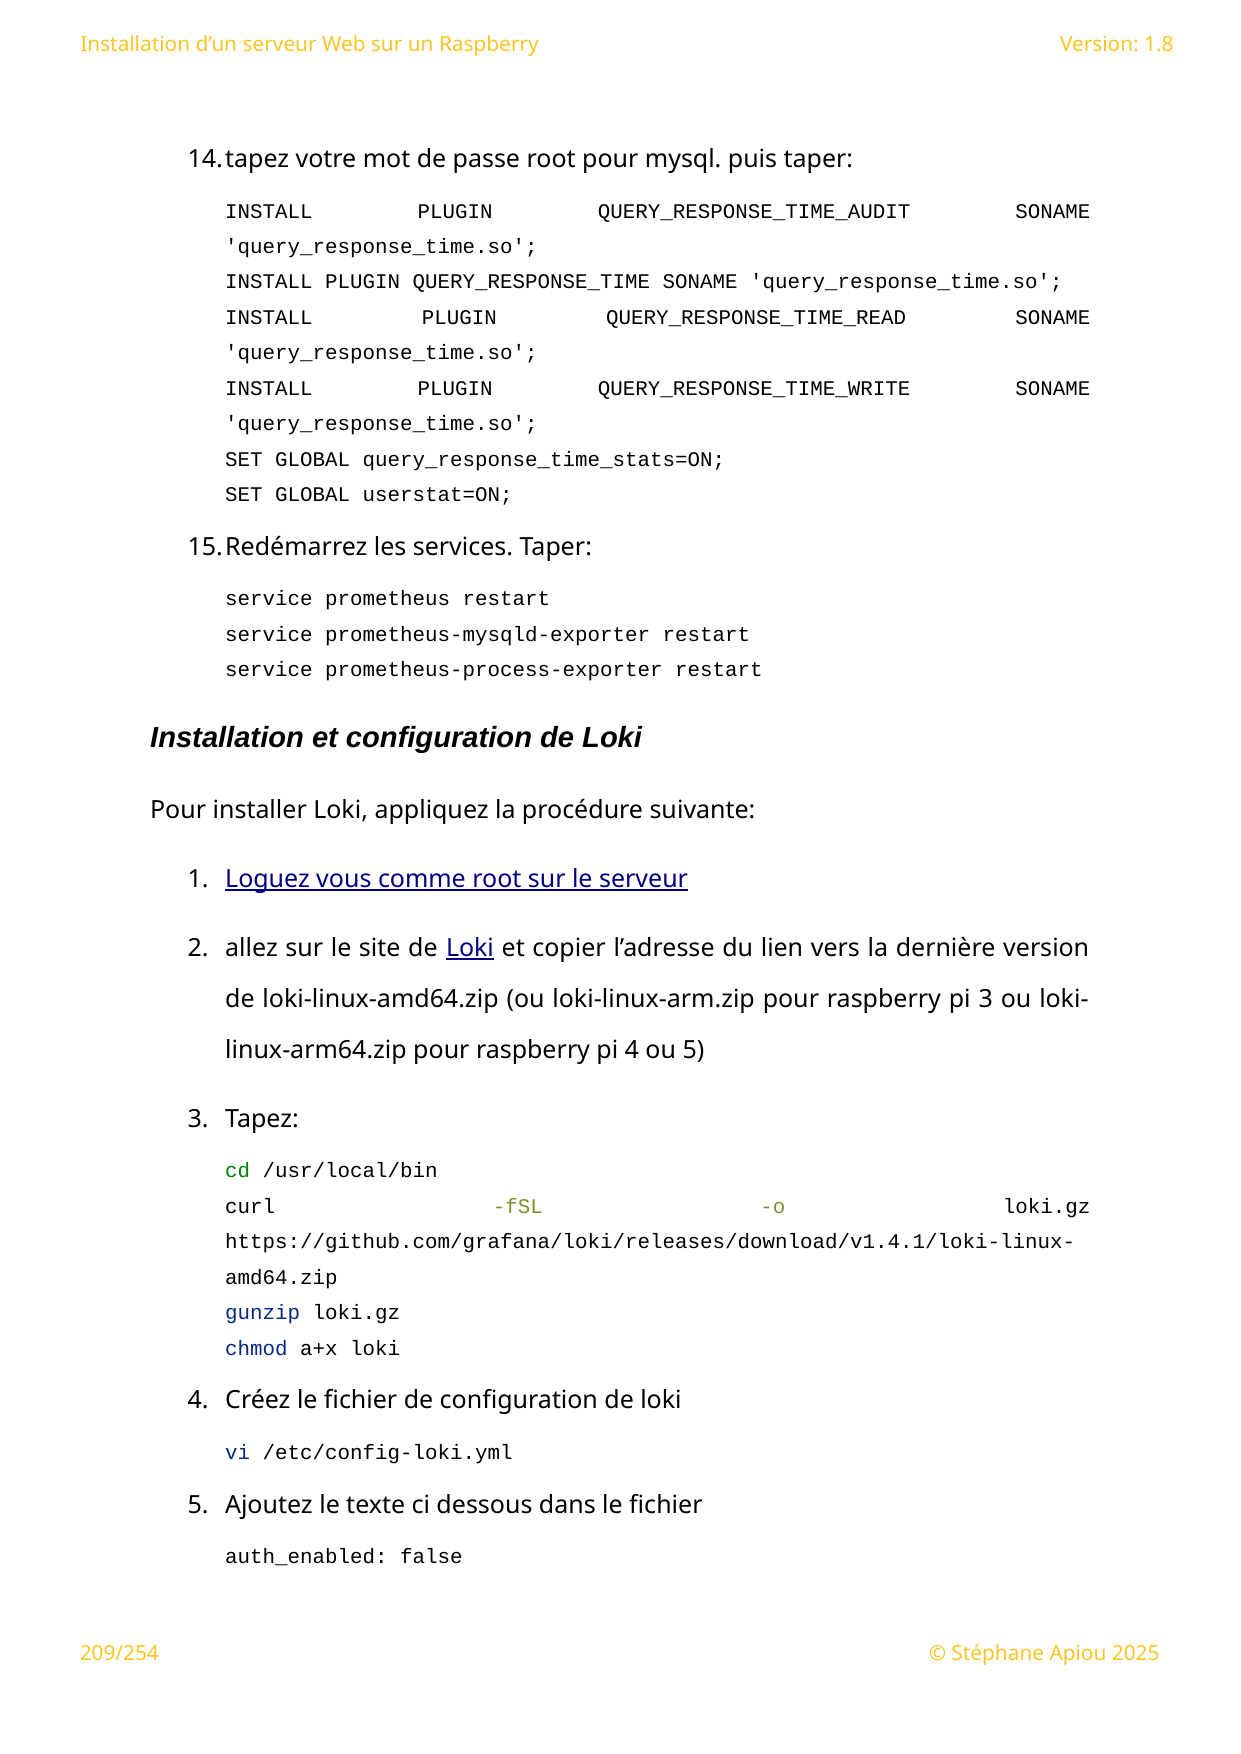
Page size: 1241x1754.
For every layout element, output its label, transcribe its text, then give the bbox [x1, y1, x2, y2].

list chmod a+x loki [187, 1337, 1090, 1361]
subtitle Installation et configuration de Loki [150, 720, 1090, 753]
list INSTALL PLUGIN QUERY_RESPONSE_TIME_WRITE SONAME 'query_response_time.so'; [187, 378, 1090, 437]
list INSTALL PLUGIN QUERY_RESPONSE_TIME_AUDIT SONAME 'query_response_time.so'; [187, 201, 1090, 260]
list service prometheus restart [187, 588, 1090, 612]
list auth_enabled: false [187, 1546, 1090, 1570]
list SET GLOBAL userstat=ON; [187, 484, 1090, 508]
list Loguez vous comme root sur le serveur [187, 860, 1090, 894]
list cd /usr/local/bin [187, 1160, 1090, 1184]
list service prometheus-mysqld-exporter restart [187, 624, 1090, 647]
list gunzip loki.gz [187, 1302, 1090, 1326]
list Créez le fichier de configuration de loki [187, 1382, 1090, 1416]
list INSTALL PLUGIN QUERY_RESPONSE_TIME_READ SONAME 'query_response_time.so'; [187, 307, 1090, 366]
list vi /etc/config-loki.yml [187, 1442, 1090, 1466]
list SET GLOBAL query_response_time_stats=ON; [187, 449, 1090, 472]
list Ajoutez le texte ci dessous dans le fichier [187, 1486, 1090, 1520]
list tapez votre mot de passe root pour mysql. puis taper: [187, 141, 1090, 175]
list Tapez: [187, 1100, 1090, 1134]
list INSTALL PLUGIN QUERY_RESPONSE_TIME SONAME 'query_response_time.so'; [187, 272, 1090, 295]
list allez sur le site de Loki et copier l’adresse du lien vers la dernière version de loki-linux-amd64.zip (ou loki-linux-arm.zip pour raspberry pi 3 ou loki-linux-arm64.zip pour raspberry pi 4 ou 5) [187, 929, 1090, 1066]
list service prometheus-process-exporter restart [187, 659, 1090, 683]
list curl -fSL -o loki.gz https://github.com/grafana/loki/releases/download/v1.4.1/loki-linux-amd64.zip [187, 1196, 1090, 1290]
text Pour installer Loki, appliquez la procédure suivante: [150, 791, 1090, 826]
list Redémarrez les services. Taper: [187, 528, 1090, 562]
